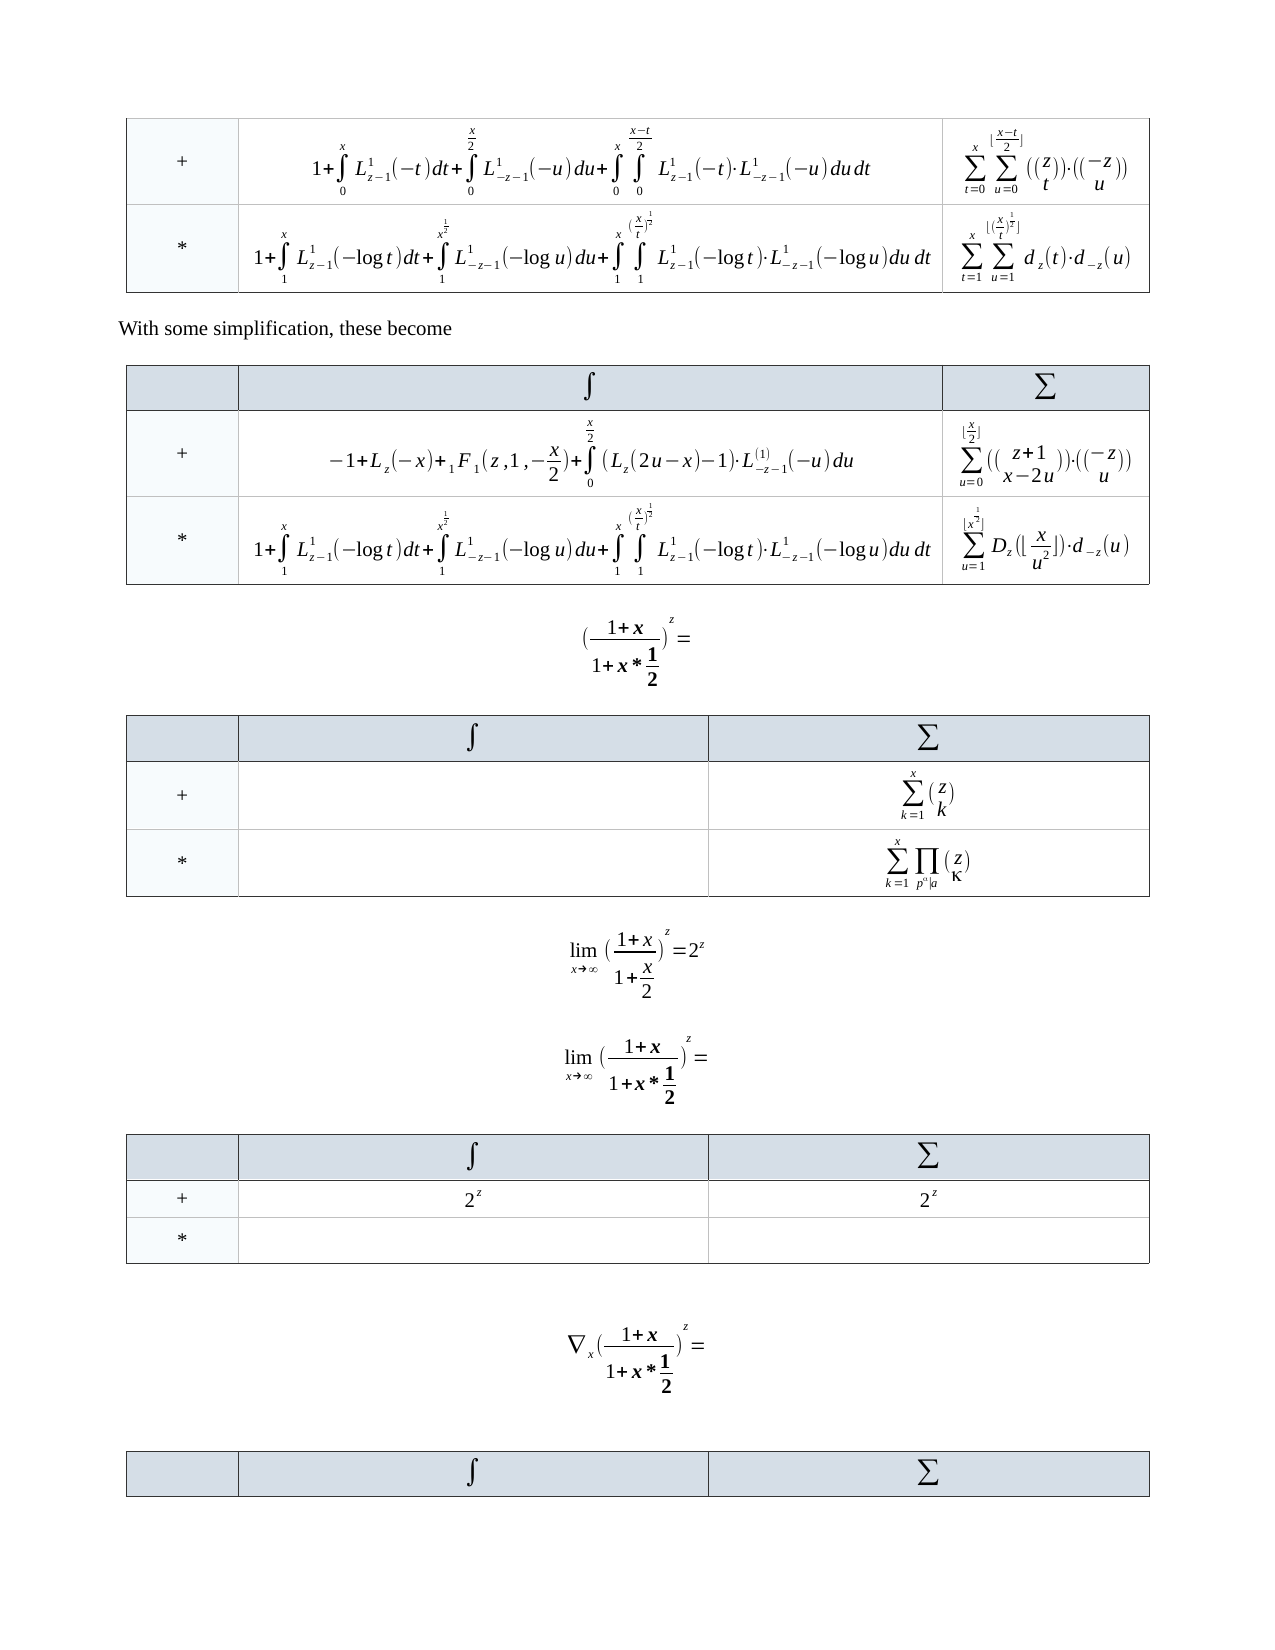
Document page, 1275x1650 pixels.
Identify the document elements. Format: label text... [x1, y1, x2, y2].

table_header [943, 366, 1149, 410]
table_cell [239, 762, 708, 828]
table_cell [943, 119, 1149, 204]
table_header [709, 1135, 1149, 1179]
table_cell * [127, 205, 238, 292]
table_header [127, 366, 238, 410]
table_cell + [127, 762, 238, 828]
table_cell [943, 411, 1149, 496]
table_cell [709, 1181, 1149, 1217]
table_cell * [127, 497, 238, 584]
table_header [127, 1135, 238, 1179]
table_cell [709, 762, 1149, 828]
text With some simplification, these become [118, 316, 1157, 340]
table_cell [239, 830, 708, 896]
table_header [127, 716, 238, 761]
table_cell + [127, 119, 238, 204]
table_cell [943, 205, 1149, 292]
table_cell [943, 497, 1149, 584]
table_cell [239, 1218, 708, 1263]
table_cell + [127, 411, 238, 496]
table_header [239, 1452, 708, 1496]
table_header [239, 716, 708, 761]
table_cell [239, 119, 942, 204]
table_cell * [127, 830, 238, 896]
table_cell [709, 830, 1149, 896]
table_cell [239, 497, 942, 584]
table_cell [709, 1218, 1149, 1263]
table_cell [239, 205, 942, 292]
table_cell [239, 1181, 708, 1217]
table_cell [239, 411, 942, 496]
table_header [239, 1135, 708, 1179]
table_header [709, 716, 1149, 761]
table_header [127, 1452, 238, 1496]
table_cell + [127, 1181, 238, 1217]
table_header [239, 366, 942, 410]
table_header [709, 1452, 1149, 1496]
table_cell * [127, 1218, 238, 1263]
